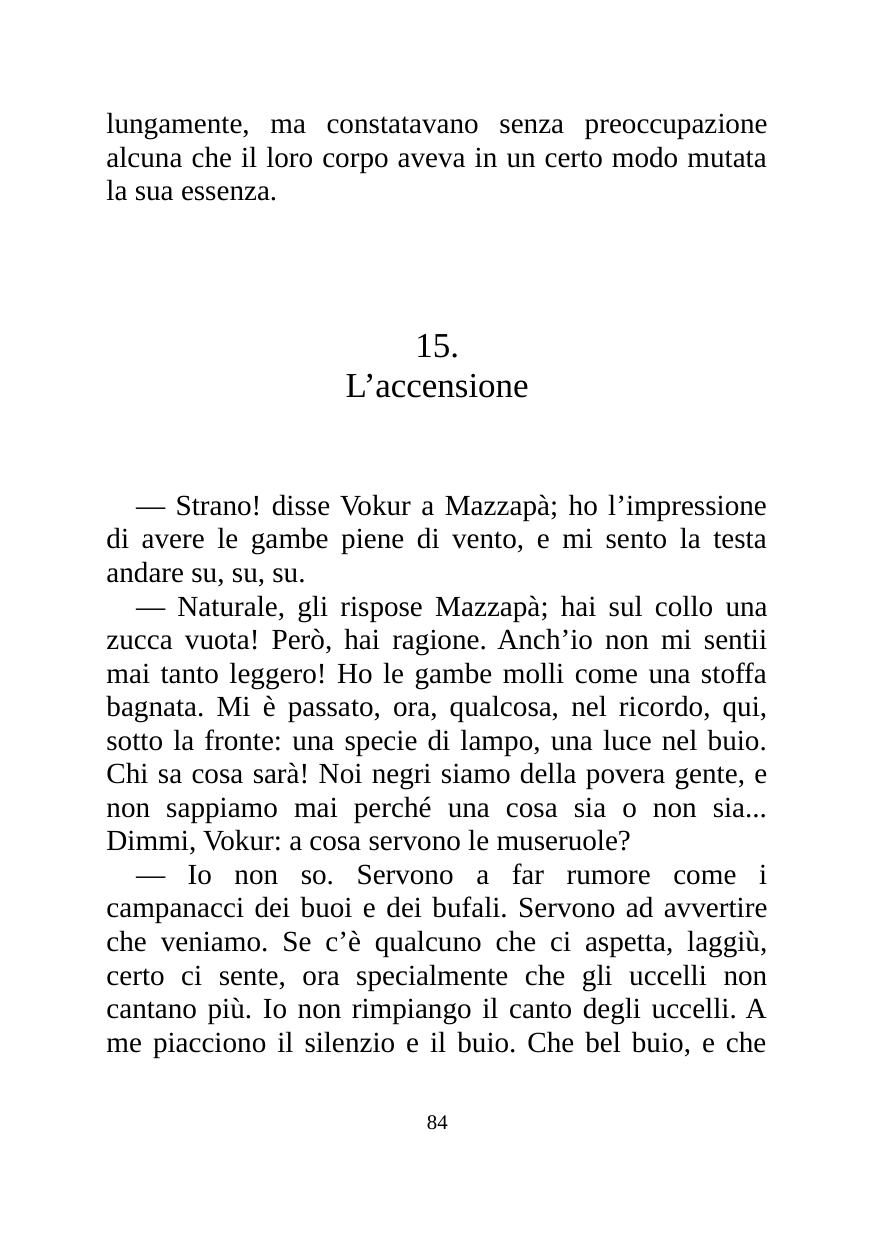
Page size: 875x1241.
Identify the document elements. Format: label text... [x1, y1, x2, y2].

subtitle 15. L’accensione [106, 325, 768, 405]
text — Strano! disse Vokur a Mazzapà; ho l’impressione di avere le gambe piene di vento, e mi sento la testa andare su, su, su. [106, 488, 768, 589]
text lungamente, ma constatavano senza preoccupazione alcuna che il loro corpo aveva in un certo modo mutata la sua essenza. [106, 106, 768, 207]
text — Naturale, gli rispose Mazzapà; hai sul collo una zucca vuota! Però, hai ragione. Anch’io non mi sentii mai tanto leggero! Ho le gambe molli come una stoffa bagnata. Mi è passato, ora, qualcosa, nel ricordo, qui, sotto la fronte: una specie di lampo, una luce nel buio. Chi sa cosa sarà! Noi negri siamo della povera gente, e non sappiamo mai perché una cosa sia o non sia... Dimmi, Vokur: a cosa servono le museruole? [106, 589, 768, 857]
text — Io non so. Servono a far rumore come i campanacci dei buoi e dei bufali. Servono ad avvertire che veniamo. Se c’è qualcuno che ci aspetta, laggiù, certo ci sente, ora specialmente che gli uccelli non cantano più. Io non rimpiango il canto degli uccelli. A me piacciono il silenzio e il buio. Che bel buio, e che [106, 857, 768, 1058]
